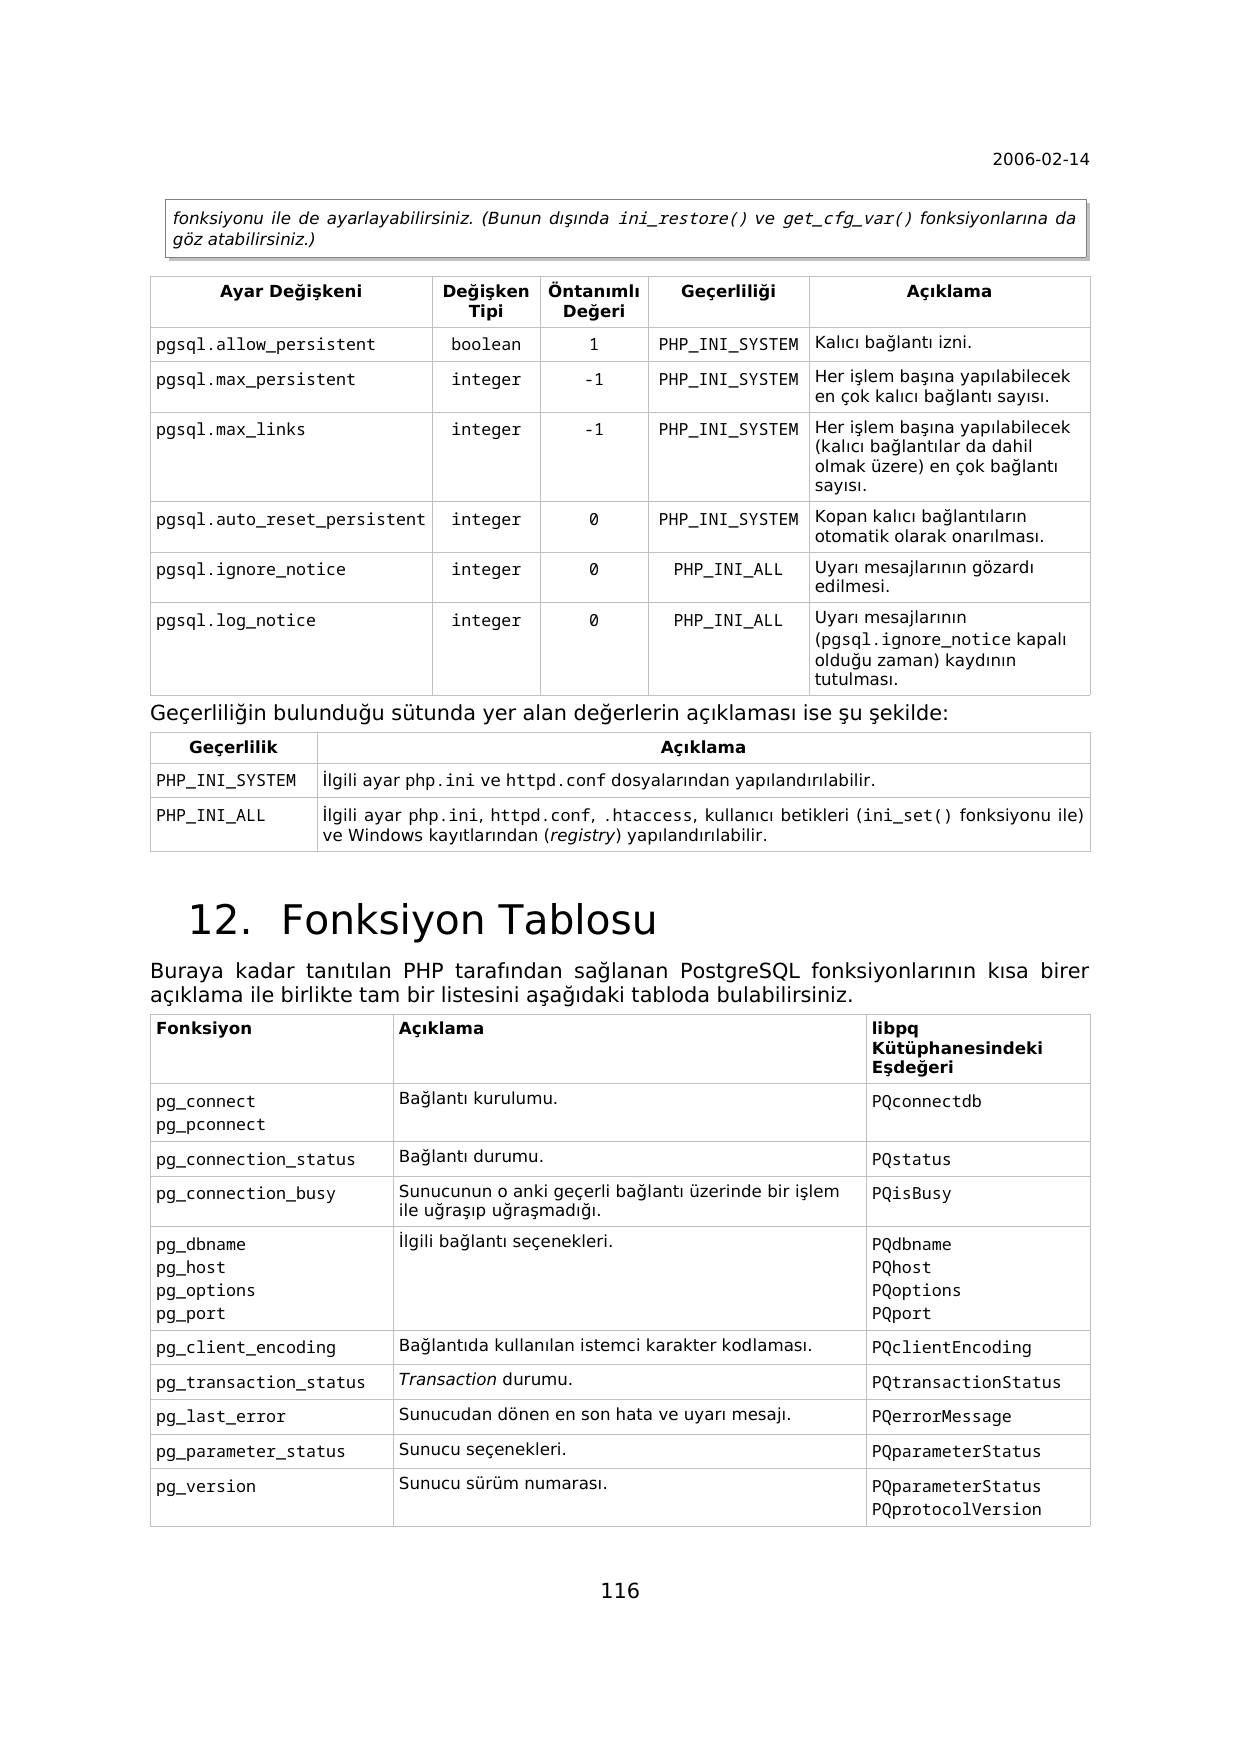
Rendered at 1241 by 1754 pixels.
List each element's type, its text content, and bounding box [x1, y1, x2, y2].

text Buraya kadar tanıtılan PHP tarafından sağlanan PostgreSQL fonksiyonlarının kısa birer açıklama ile birlikte tam bir listesini aşağıdaki tabloda bulabilirsiniz. [150, 959, 1090, 1007]
table_cell boolean [433, 328, 540, 361]
table_cell Bağlantıda kullanılan istemci karakter kodlaması. [394, 1331, 866, 1364]
table_cell PHP_INI_ALL [649, 603, 809, 695]
table_cell İlgili bağlantı seçenekleri. [394, 1227, 866, 1330]
table_cell Bağlantı kurulumu. [394, 1084, 866, 1141]
table_cell PHP_INI_SYSTEM [649, 413, 809, 501]
table_cell PHP_INI_SYSTEM [649, 362, 809, 412]
table_cell PHP_INI_SYSTEM [649, 502, 809, 552]
table_header Açıklama [318, 733, 1090, 763]
table_cell pgsql.max_links [151, 413, 432, 501]
table_cell pgsql.auto_reset_persistent [151, 502, 432, 552]
subtitle Fonksiyon Tablosu [187, 897, 1090, 944]
table_cell pg_transaction_status [151, 1365, 393, 1399]
table_header Açıklama [810, 277, 1090, 327]
table_cell PQclientEncoding [867, 1331, 1090, 1364]
table_header Değişken Tipi [433, 277, 540, 327]
text fonksiyonu ile de ayarlayabilirsiniz. (Bunun dışında ini_restore() ve get_cfg_var() fonksiyonlarına da göz atabilirsiniz.) [166, 200, 1086, 257]
table_cell PHP_INI_SYSTEM [151, 764, 317, 797]
table_cell Kalıcı bağlantı izni. [810, 328, 1090, 361]
table_cell pg_connect pg_pconnect [151, 1084, 393, 1141]
table_cell İlgili ayar php.ini, httpd.conf, .htaccess, kullanıcı betikleri (ini_set() fonksiyonu ile) ve Windows kayıtlarından (registry) yapılandırılabilir. [318, 798, 1090, 851]
table_cell PQparameterStatus PQprotocolVersion [867, 1469, 1090, 1526]
table_header Fonksiyon [151, 1015, 393, 1083]
table_cell integer [433, 502, 540, 552]
table_cell PHP_INI_ALL [649, 553, 809, 602]
table_header libpq Kütüphanesindeki Eşdeğeri [867, 1015, 1090, 1083]
text Geçerliliğin bulunduğu sütunda yer alan değerlerin açıklaması ise şu şekilde: [150, 701, 1090, 726]
table_cell integer [433, 553, 540, 602]
table_cell pg_last_error [151, 1400, 393, 1434]
table_cell 1 [541, 328, 648, 361]
table_cell pg_connection_status [151, 1142, 393, 1176]
table_cell pg_client_encoding [151, 1331, 393, 1364]
table_header Açıklama [394, 1015, 866, 1083]
table_cell Sunucudan dönen en son hata ve uyarı mesajı. [394, 1400, 866, 1434]
table_cell pg_parameter_status [151, 1435, 393, 1468]
table_cell 0 [541, 502, 648, 552]
table_cell Transaction durumu. [394, 1365, 866, 1399]
table_cell integer [433, 413, 540, 501]
table_cell PQparameterStatus [867, 1435, 1090, 1468]
table_cell PQconnectdb [867, 1084, 1090, 1141]
table_cell PQerrorMessage [867, 1400, 1090, 1434]
table_cell Sunucu seçenekleri. [394, 1435, 866, 1468]
table_cell integer [433, 362, 540, 412]
table_cell pg_connection_busy [151, 1177, 393, 1226]
table_cell pg_dbname pg_host pg_options pg_port [151, 1227, 393, 1330]
table_cell İlgili ayar php.ini ve httpd.conf dosyalarından yapılandırılabilir. [318, 764, 1090, 797]
table_cell -1 [541, 362, 648, 412]
table_cell PHP_INI_SYSTEM [649, 328, 809, 361]
table_cell Sunucu sürüm numarası. [394, 1469, 866, 1526]
table_cell integer [433, 603, 540, 695]
table_cell Bağlantı durumu. [394, 1142, 866, 1176]
table_cell -1 [541, 413, 648, 501]
table_header Ayar Değişkeni [151, 277, 432, 327]
table_cell 0 [541, 553, 648, 602]
table_cell PQtransactionStatus [867, 1365, 1090, 1399]
table_header Geçerliliği [649, 277, 809, 327]
table_cell pgsql.max_persistent [151, 362, 432, 412]
table_cell 0 [541, 603, 648, 695]
table_cell Her işlem başına yapılabilecek en çok kalıcı bağlantı sayısı. [810, 362, 1090, 412]
table_header Öntanımlı Değeri [541, 277, 648, 327]
table_cell PQstatus [867, 1142, 1090, 1176]
table_cell PQisBusy [867, 1177, 1090, 1226]
table_header Geçerlilik [151, 733, 317, 763]
table_cell pgsql.ignore_notice [151, 553, 432, 602]
table_cell pg_version [151, 1469, 393, 1526]
table_cell Sunucunun o anki geçerli bağlantı üzerinde bir işlem ile uğraşıp uğraşmadığı. [394, 1177, 866, 1226]
table_cell Her işlem başına yapılabilecek (kalıcı bağlantılar da dahil olmak üzere) en çok bağlantı sayısı. [810, 413, 1090, 501]
table_cell Uyarı mesajlarının gözardı edilmesi. [810, 553, 1090, 602]
table_cell PHP_INI_ALL [151, 798, 317, 851]
table_cell Uyarı mesajlarının (pgsql.ignore_notice kapalı olduğu zaman) kaydının tutulması. [810, 603, 1090, 695]
table_cell pgsql.log_notice [151, 603, 432, 695]
table_cell Kopan kalıcı bağlantıların otomatik olarak onarılması. [810, 502, 1090, 552]
table_cell PQdbname PQhost PQoptions PQport [867, 1227, 1090, 1330]
table_cell pgsql.allow_persistent [151, 328, 432, 361]
